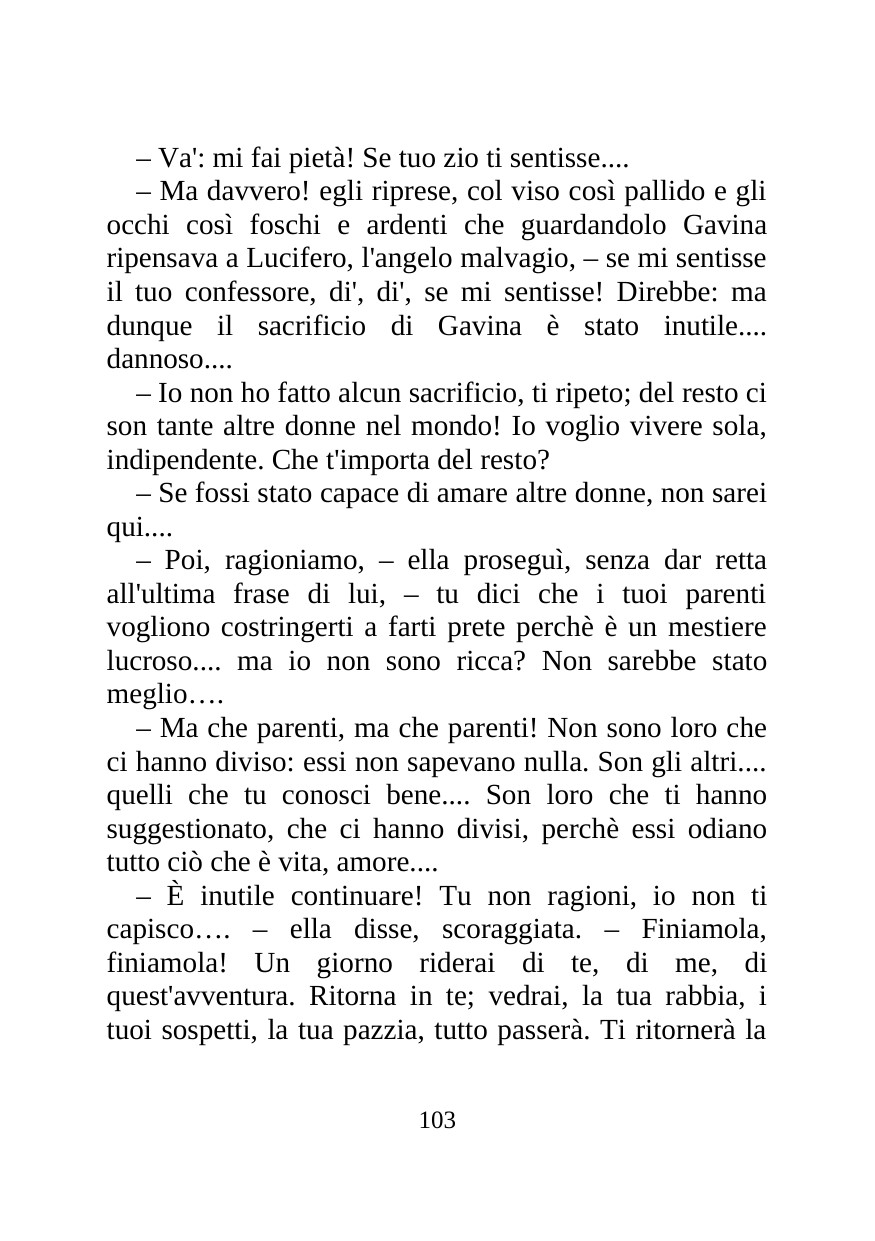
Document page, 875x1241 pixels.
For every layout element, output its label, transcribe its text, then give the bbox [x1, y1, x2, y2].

text – Va': mi fai pietà! Se tuo zio ti sentisse.... [106, 140, 768, 173]
text – Ma che parenti, ma che parenti! Non sono loro che ci hanno diviso: essi non sapevano nulla. Son gli altri.... quelli che tu conosci bene.... Son loro che ti hanno suggestionato, che ci hanno divisi, perchè essi odiano tutto ciò che è vita, amore.... [106, 710, 768, 878]
text – Se fossi stato capace di amare altre donne, non sarei qui.... [106, 475, 768, 542]
text – Poi, ragioniamo, – ella proseguì, senza dar retta all'ultima frase di lui, – tu dici che i tuoi parenti vogliono costringerti a farti prete perchè è un mestiere lucroso.... ma io non sono ricca? Non sarebbe stato meglio…. [106, 542, 768, 710]
text – Io non ho fatto alcun sacrificio, ti ripeto; del resto ci son tante altre donne nel mondo! Io voglio vivere sola, indipendente. Che t'importa del resto? [106, 375, 768, 475]
text – È inutile continuare! Tu non ragioni, io non ti capisco…. – ella disse, scoraggiata. – Finiamola, finiamola! Un giorno riderai di te, di me, di quest'avventura. Ritorna in te; vedrai, la tua rabbia, i tuoi sospetti, la tua pazzia, tutto passerà. Ti ritornerà la [106, 878, 768, 1046]
text – Ma davvero! egli riprese, col viso così pallido e gli occhi così foschi e ardenti che guardandolo Gavina ripensava a Lucifero, l'angelo malvagio, – se mi sentisse il tuo confessore, di', di', se mi sentisse! Direbbe: ma dunque il sacrificio di Gavina è stato inutile.... dannoso.... [106, 173, 768, 375]
